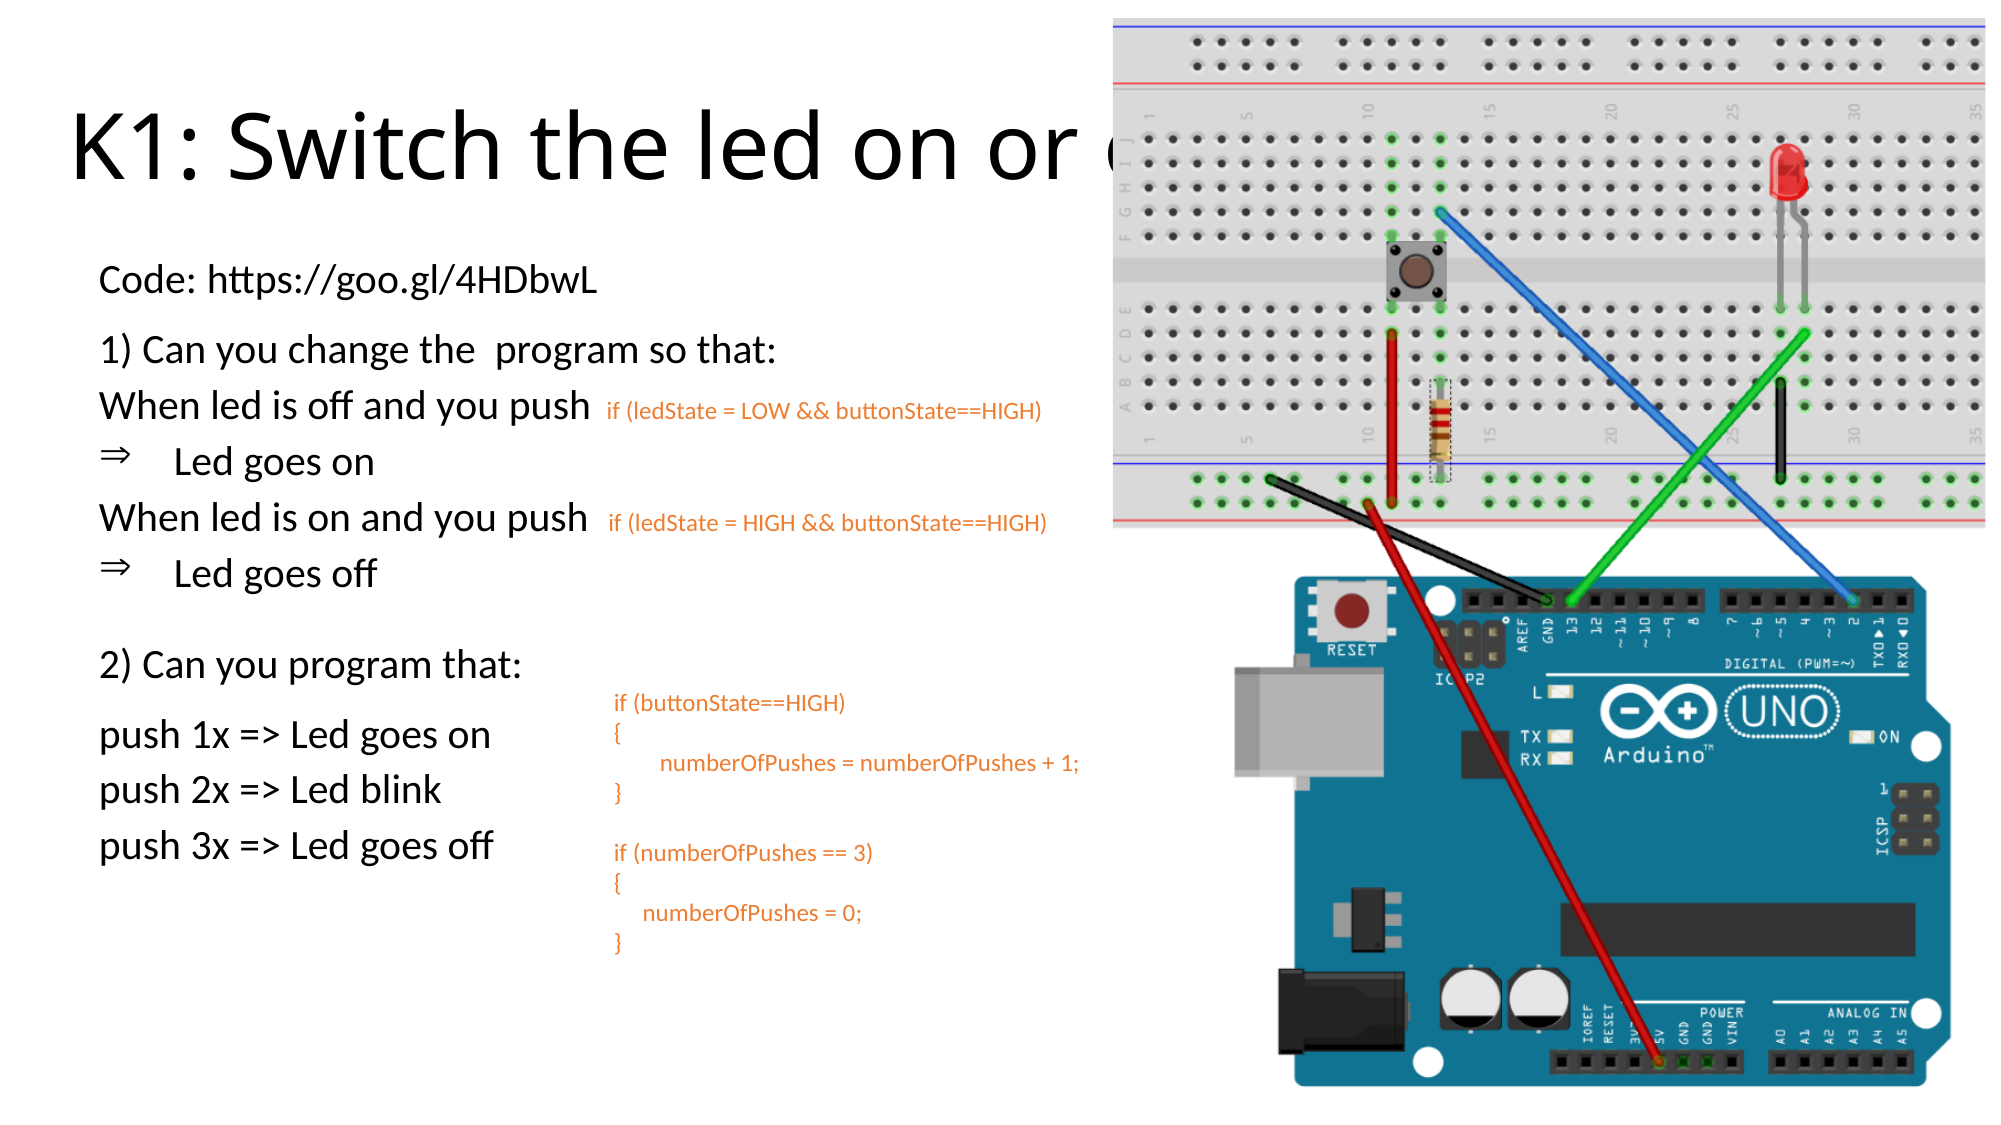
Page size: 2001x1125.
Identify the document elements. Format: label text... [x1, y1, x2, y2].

text_box Code: https://goo.gl/4HDbwL 1) Can you change the program so that: When led is off and you push if (ledState = LOW && buttonState==HIGH) Led goes on When led is on and you push if (ledState = HIGH && buttonState==HIGH) Led goes off 2) Can you program that: push 1x => Led goes on push 2x => Led blink push 3x => Led goes off [84, 259, 1112, 1045]
title K1: Switch the led on or off [53, 40, 1112, 259]
picture [1112, 18, 1986, 1125]
text_box if (buttonState==HIGH) { numberOfPushes = numberOfPushes + 1; } if (numberOfPushes == 3) { numberOfPushes = 0; } [598, 679, 1367, 968]
